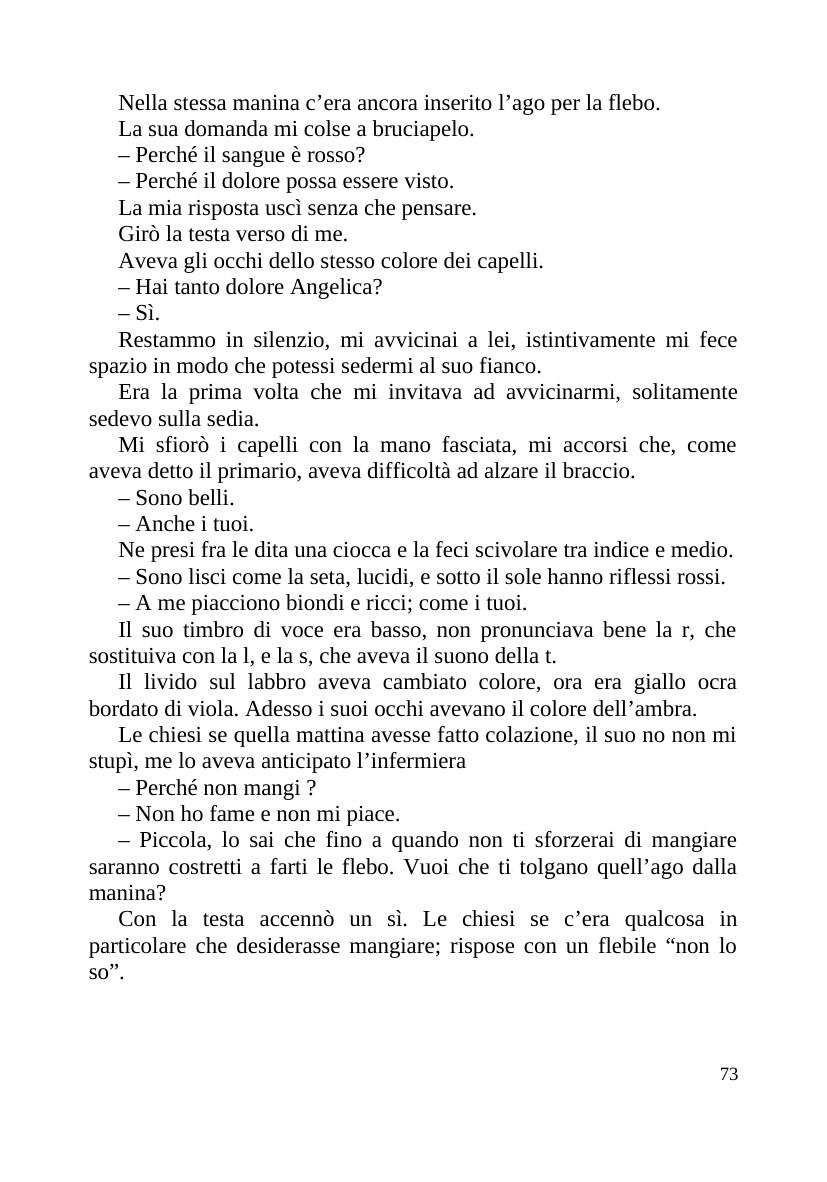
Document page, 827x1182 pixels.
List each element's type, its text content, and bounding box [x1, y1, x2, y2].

text – Perché il sangue è rosso? [88, 141, 738, 168]
text – Perché non mangi ? [88, 774, 738, 800]
text – Piccola, lo sai che fino a quando non ti sforzerai di mangiare saranno costretti a farti le flebo. Vuoi che ti tolgano quell’ago dalla manina? [88, 826, 738, 906]
text Il livido sul labbro aveva cambiato colore, ora era giallo ocra bordato di viola. Adesso i suoi occhi avevano il colore dell’ambra. [88, 668, 738, 721]
text – Anche i tuoi. [88, 510, 738, 537]
text – Perché il dolore possa essere visto. [88, 168, 738, 194]
text Con la testa accennò un sì. Le chiesi se c’era qualcosa in particolare che desiderasse mangiare; rispose con un flebile “non lo so”. [88, 906, 738, 984]
text Ne presi fra le dita una ciocca e la feci scivolare tra indice e medio. [88, 537, 738, 563]
text – Sono belli. [88, 484, 738, 510]
text La sua domanda mi colse a bruciapelo. [88, 115, 738, 141]
text Era la prima volta che mi invitava ad avvicinarmi, solitamente sedevo sulla sedia. [88, 378, 738, 431]
text – Sì. [88, 299, 738, 326]
text Aveva gli occhi dello stesso colore dei capelli. [88, 247, 738, 273]
text Nella stessa manina c’era ancora inserito l’ago per la flebo. [88, 88, 738, 115]
text Restammo in silenzio, mi avvicinai a lei, istintivamente mi fece spazio in modo che potessi sedermi al suo fianco. [88, 326, 738, 378]
text – Hai tanto dolore Angelica? [88, 273, 738, 299]
text – A me piacciono biondi e ricci; come i tuoi. [88, 589, 738, 616]
text Le chiesi se quella mattina avesse fatto colazione, il suo no non mi stupì, me lo aveva anticipato l’infermiera [88, 721, 738, 774]
text Il suo timbro di voce era basso, non pronunciava bene la r, che sostituiva con la l, e la s, che aveva il suono della t. [88, 616, 738, 668]
text – Sono lisci come la seta, lucidi, e sotto il sole hanno riflessi rossi. [88, 563, 738, 589]
text Mi sfiorò i capelli con la mano fasciata, mi accorsi che, come aveva detto il primario, aveva difficoltà ad alzare il braccio. [88, 431, 738, 484]
text Girò la testa verso di me. [88, 220, 738, 247]
text – Non ho fame e non mi piace. [88, 800, 738, 826]
text La mia risposta uscì senza che pensare. [88, 194, 738, 220]
